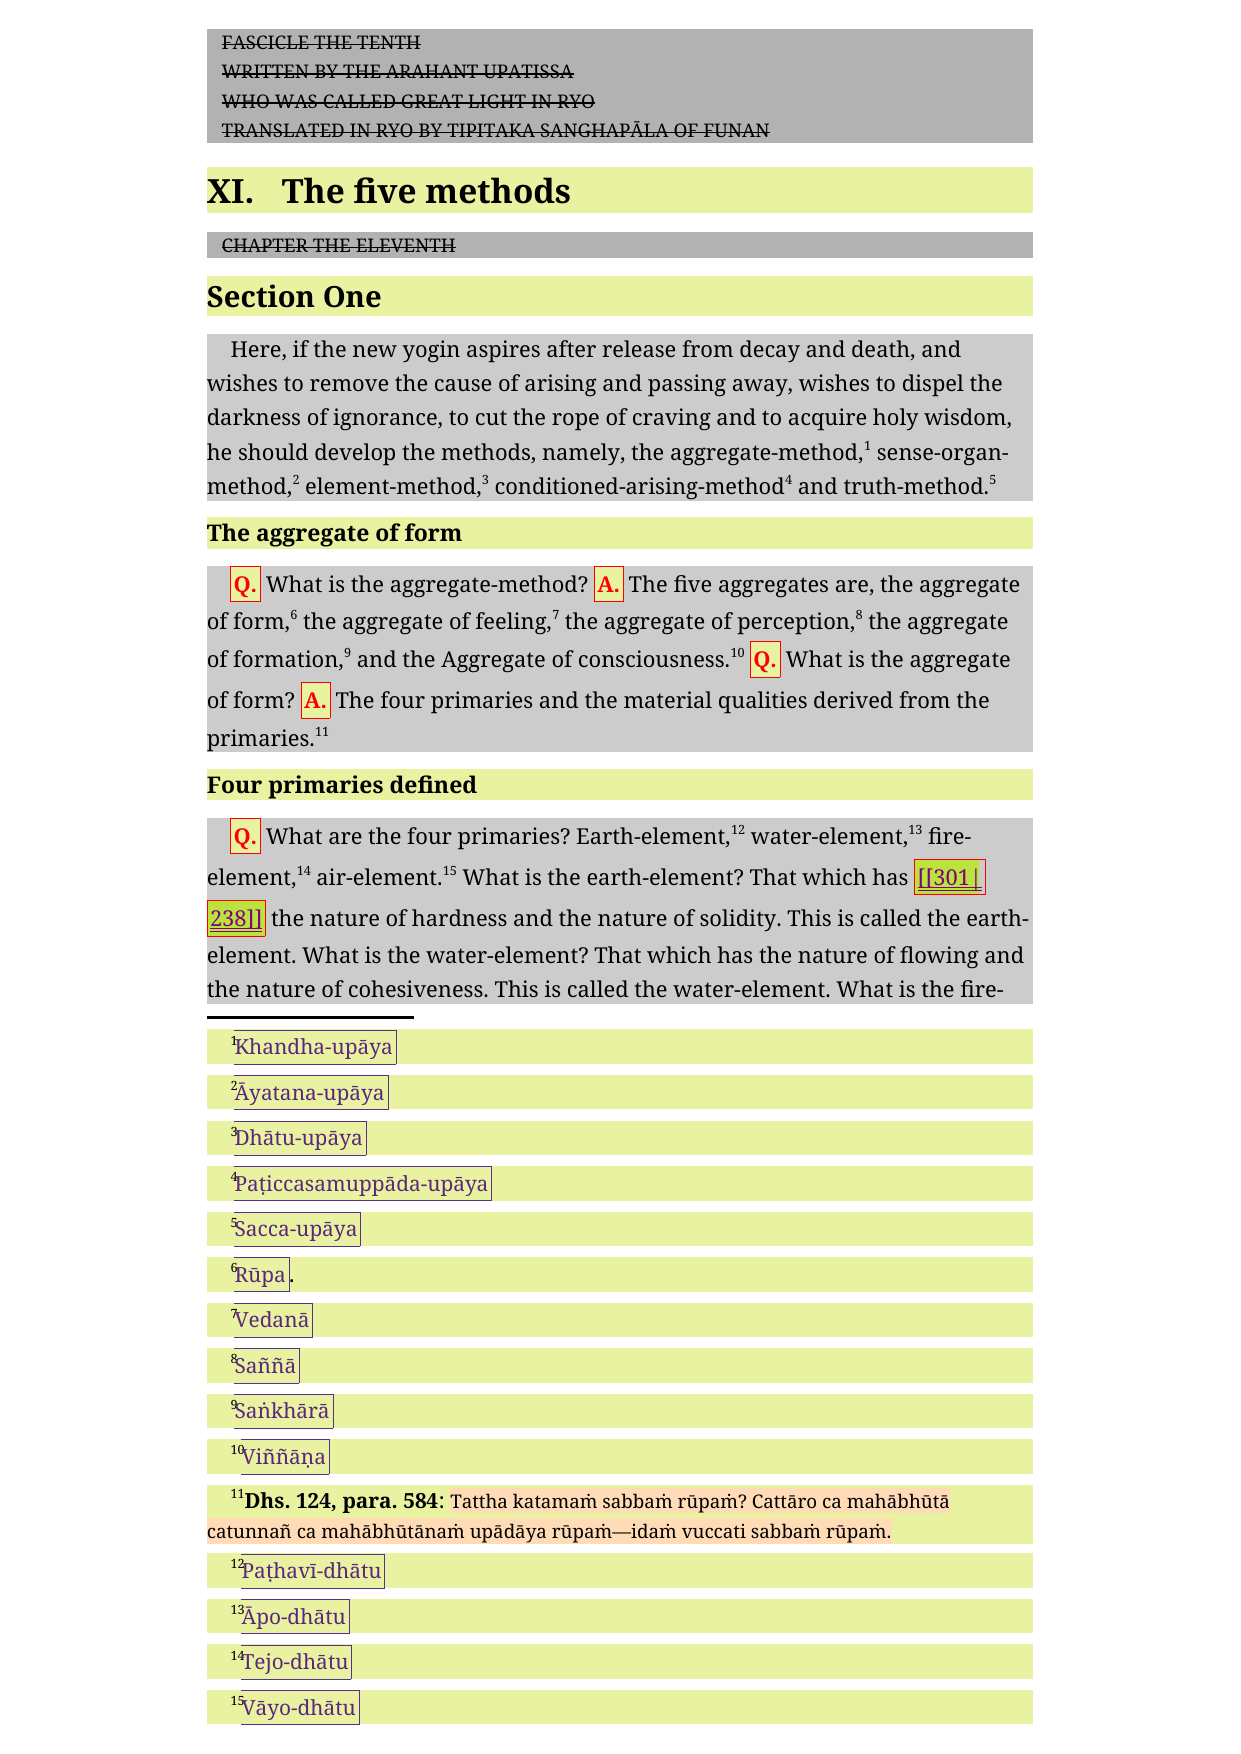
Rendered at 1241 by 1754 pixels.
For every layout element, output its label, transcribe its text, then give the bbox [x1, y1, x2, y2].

text Khandha-upāya [207, 1029, 396, 1064]
subtitle The five methods [207, 167, 1033, 213]
text [350, 1599, 1033, 1633]
text WRITTEN BY THE ARAHANT UPATISSA [207, 59, 1033, 84]
text CHAPTER THE ELEVENTH [207, 232, 1033, 258]
text WHO WAS CALLED GREAT LIGHT IN RYO [207, 88, 1033, 113]
subtitle Section One [207, 276, 1033, 316]
text FASCICLE THE TENTH [207, 29, 1033, 55]
text [397, 1029, 1033, 1064]
text [385, 1553, 1033, 1588]
text [352, 1644, 1033, 1679]
text Q. What are the four primaries? Earth-element, water-element, fire-element, air-element. What is the earth-element? That which has [[301|238]] the nature of hardness and the nature of solidity. This is called the earth-element. What is the water-element? That which has the nature of flowing and the nature of cohesiveness. This is called the water-element. What is the fire- [207, 818, 1033, 1004]
text [361, 1212, 1033, 1246]
text Āpo-dhātu [207, 1599, 349, 1633]
text [389, 1075, 1033, 1109]
text Sacca-upāya [207, 1212, 360, 1246]
text [367, 1121, 1033, 1155]
text [492, 1166, 1033, 1201]
text [313, 1303, 1033, 1337]
text Vedanā [207, 1303, 312, 1337]
text [300, 1348, 1033, 1383]
text Q. What is the aggregate-method? A. The five aggregates are, the aggregate of form, the aggregate of feeling, the aggregate of perception, the aggregate of formation, and the Aggregate of consciousness. Q. What is the aggregate of form? A. The four primaries and the material qualities derived from the primaries. [207, 566, 1033, 752]
text Here, if the new yogin aspires after release from decay and death, and wishes to remove the cause of arising and passing away, wishes to dispel the darkness of ignorance, to cut the rope of craving and to acquire holy wisdom, he should develop the methods, namely, the aggregate-method, sense-organ-method, element-method, conditioned-arising-method and truth-method. [207, 334, 1033, 501]
text TRANSLATED IN RYO BY TIPITAKA SANGHAPĀLA OF FUNAN [207, 117, 1033, 143]
text Paṭhavī-dhātu [207, 1553, 384, 1588]
text Tejo-dhātu [207, 1644, 351, 1679]
text Paṭiccasamuppāda-upāya [207, 1166, 491, 1201]
text [360, 1690, 1033, 1724]
text Viññāṇa [207, 1439, 329, 1474]
text Saññā [207, 1348, 299, 1383]
text Rūpa. [207, 1257, 289, 1292]
text Dhs. 124, para. 584: Tattha katamaṁ sabbaṁ rūpaṁ? Cattāro ca mahābhūtā catunnañ ca mahābhūtānaṁ upādāya rūpaṁ—idaṁ vuccati sabbaṁ rūpaṁ. [207, 1485, 1033, 1544]
text Dhātu-upāya [207, 1121, 366, 1155]
text Rūpa. [290, 1257, 1033, 1292]
text [334, 1394, 1033, 1428]
text Āyatana-upāya [207, 1075, 388, 1109]
subtitle The aggregate of form [207, 517, 1033, 549]
text Vāyo-dhātu [207, 1690, 359, 1724]
text Saṅkhārā [207, 1394, 333, 1428]
text [330, 1439, 1033, 1474]
subtitle Four primaries defined [207, 769, 1033, 800]
